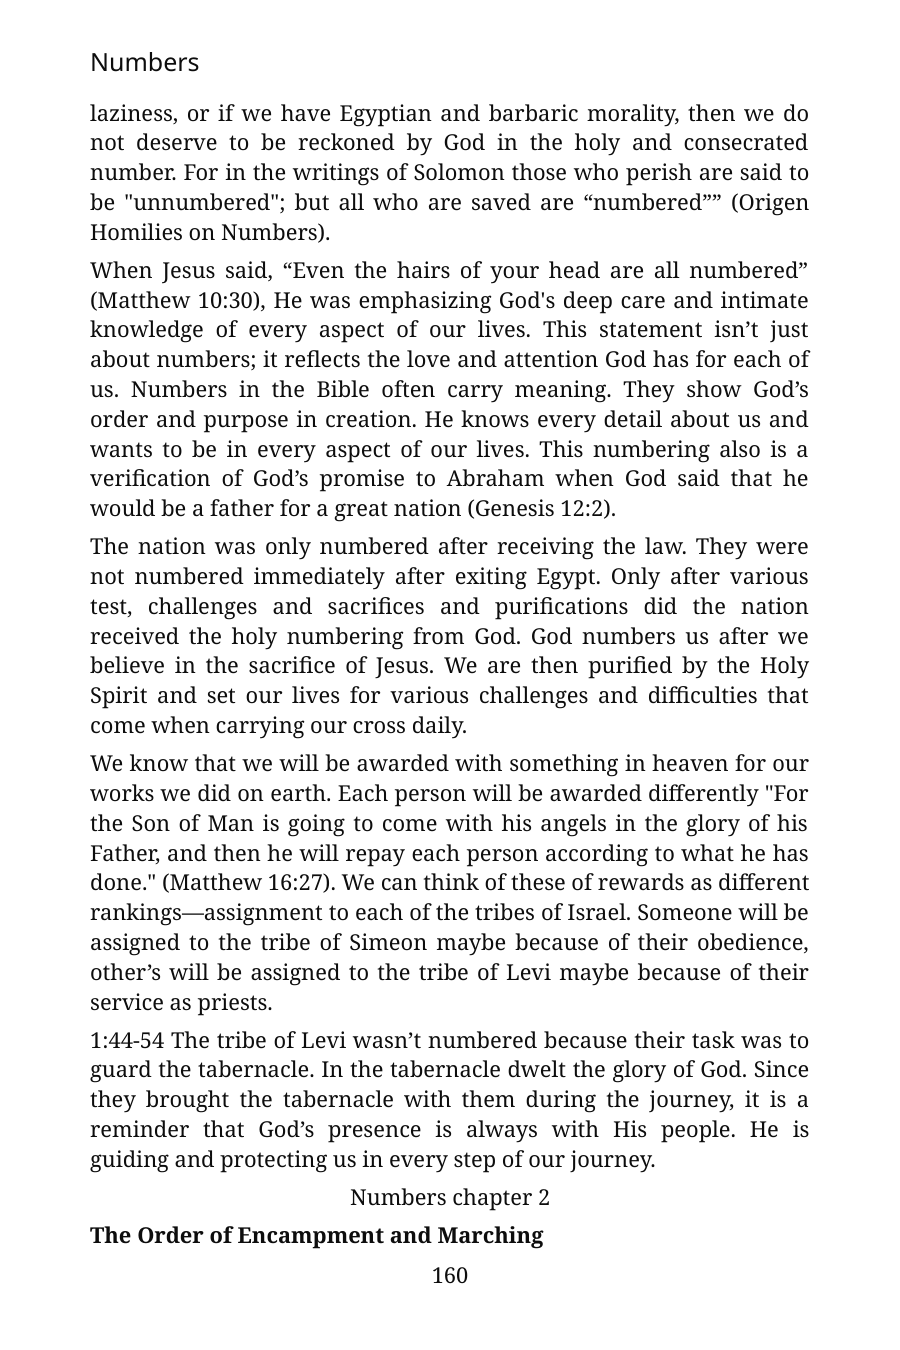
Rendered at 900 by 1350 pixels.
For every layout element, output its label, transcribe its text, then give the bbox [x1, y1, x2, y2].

text 1:44-54 The tribe of Levi wasn’t numbered because their task was to guard the tabernacle. In the tabernacle dwelt the glory of God. Since they brought the tabernacle with them during the journey, it is a reminder that God’s presence is always with His people. He is guiding and protecting us in every step of our journey. [90, 1024, 810, 1173]
text The nation was only numbered after receiving the law. They were not numbered immediately after exiting Egypt. Only after various test, challenges and sacrifices and purifications did the nation received the holy numbering from God. God numbers us after we believe in the sacrifice of Jesus. We are then purified by the Holy Spirit and set our lives for various challenges and difficulties that come when carrying our cross daily. [90, 531, 810, 740]
text The Order of Encampment and Marching [90, 1220, 810, 1250]
text laziness, or if we have Egyptian and barbaric morality, then we do not deserve to be reckoned by God in the holy and consecrated number. For in the writings of Solomon those who perish are said to be "unnumbered"; but all who are saved are “numbered”” (Origen Homilies on Numbers). [90, 97, 810, 246]
text We know that we will be awarded with something in heaven for our works we did on earth. Each person will be awarded differently "For the Son of Man is going to come with his angels in the glory of his Father, and then he will repay each person according to what he has done." (Matthew 16:27). We can think of these of rewards as different rankings—assignment to each of the tribes of Israel. Someone will be assigned to the tribe of Simeon maybe because of their obedience, other’s will be assigned to the tribe of Levi maybe because of their service as priests. [90, 748, 810, 1016]
text When Jesus said, “Even the hairs of your head are all numbered” (Matthew 10:30), He was emphasizing God's deep care and intimate knowledge of every aspect of our lives. This statement isn’t just about numbers; it reflects the love and attention God has for each of us. Numbers in the Bible often carry meaning. They show God’s order and purpose in creation. He knows every detail about us and wants to be in every aspect of our lives. This numbering also is a verification of God’s promise to Abraham when God said that he would be a father for a great nation (Genesis 12:2). [90, 255, 810, 523]
text Numbers chapter 2 [90, 1182, 810, 1212]
